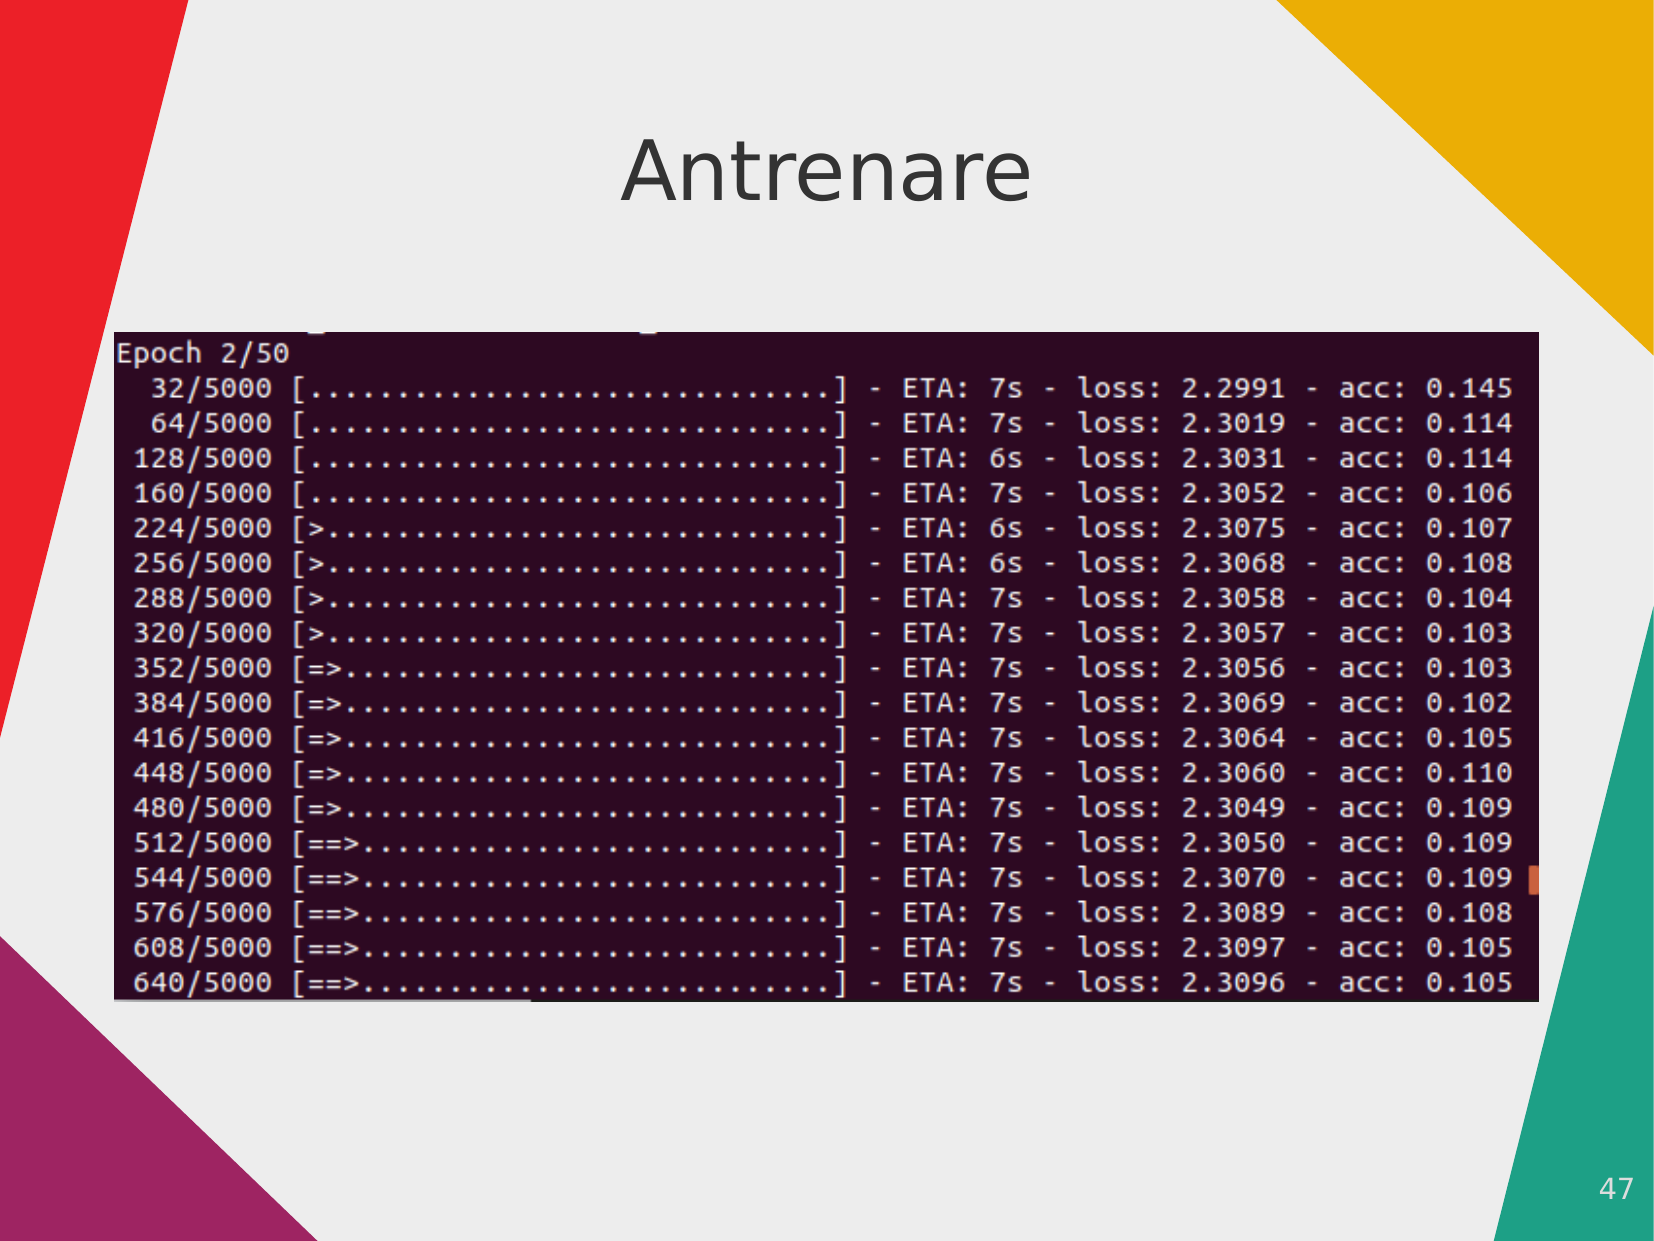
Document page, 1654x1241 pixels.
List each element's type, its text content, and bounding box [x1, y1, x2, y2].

title Antrenare [114, 73, 1539, 271]
picture [114, 332, 1539, 1002]
